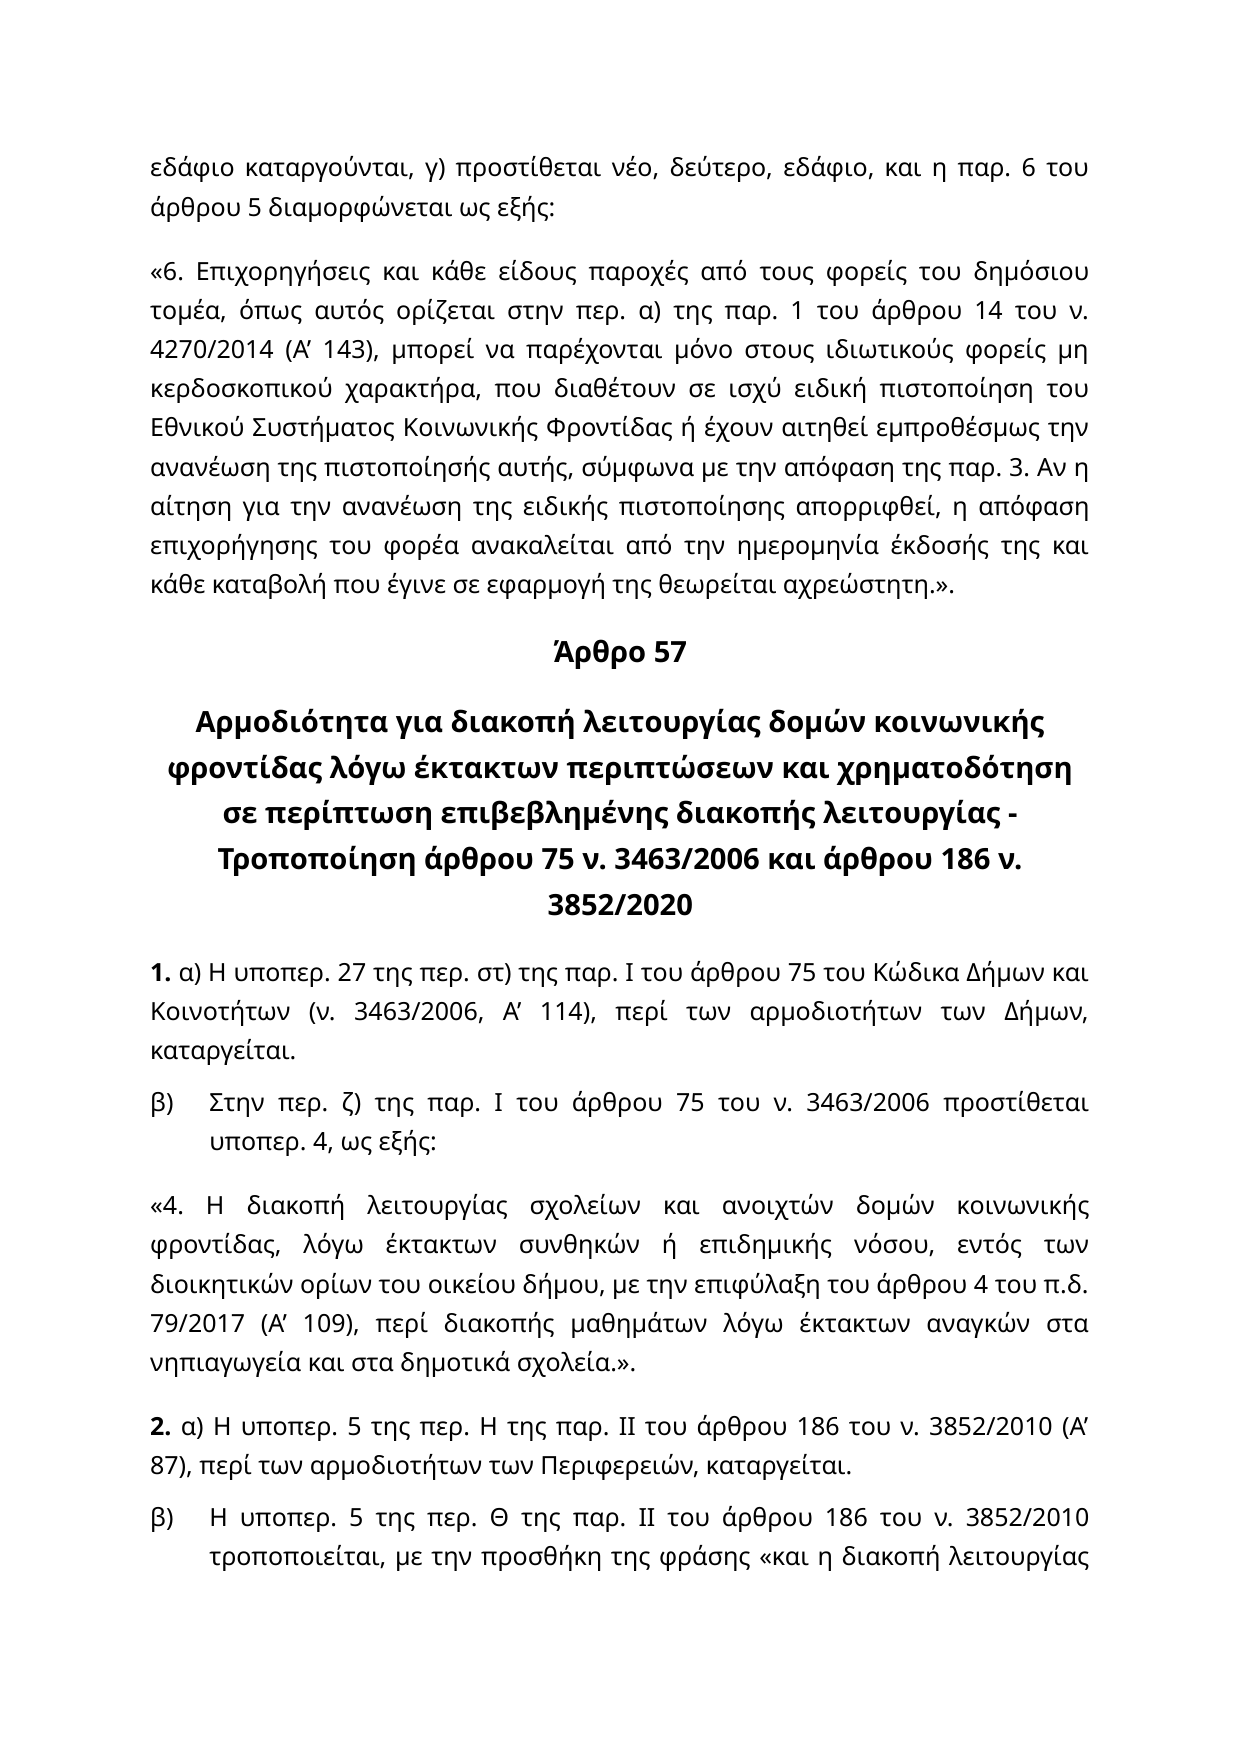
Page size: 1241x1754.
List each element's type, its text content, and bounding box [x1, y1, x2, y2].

text «4. Η διακοπή λειτουργίας σχολείων και ανοιχτών δομών κοινωνικής φροντίδας, λόγω έκτακτων συνθηκών ή επιδημικής νόσου, εντός των διοικητικών ορίων του οικείου δήμου, με την επιφύλαξη του άρθρου 4 του π.δ. 79/2017 (Α’ 109), περί διακοπής μαθημάτων λόγω έκτακτων αναγκών στα νηπιαγωγεία και στα δημοτικά σχολεία.». [150, 1188, 1090, 1379]
subtitle Άρθρο 57 [150, 631, 1090, 671]
text 2. α) Η υποπερ. 5 της περ. Η της παρ. ΙΙ του άρθρου 186 του ν. 3852/2010 (Α’ 87), περί των αρμοδιοτήτων των Περιφερειών, καταργείται. [150, 1409, 1090, 1482]
list β) Στην περ. ζ) της παρ. Ι του άρθρου 75 του ν. 3463/2006 προστίθεται υποπερ. 4, ως εξής: [150, 1084, 1090, 1158]
text «6. Επιχορηγήσεις και κάθε είδους παροχές από τους φορείς του δημόσιου τομέα, όπως αυτός ορίζεται στην περ. α) της παρ. 1 του άρθρου 14 του ν. 4270/2014 (Α’ 143), μπορεί να παρέχονται μόνο στους ιδιωτικούς φορείς μη κερδοσκοπικού χαρακτήρα, που διαθέτουν σε ισχύ ειδική πιστοποίηση του Εθνικού Συστήματος Κοινωνικής Φροντίδας ή έχουν αιτηθεί εμπροθέσμως την ανανέωση της πιστοποίησής αυτής, σύμφωνα με την απόφαση της παρ. 3. Αν η αίτηση για την ανανέωση της ειδικής πιστοποίησης απορριφθεί, η απόφαση επιχορήγησης του φορέα ανακαλείται από την ημερομηνία έκδοσής της και κάθε καταβολή που έγινε σε εφαρμογή της θεωρείται αχρεώστητη.». [150, 253, 1090, 601]
text 1. α) Η υποπερ. 27 της περ. στ) της παρ. Ι του άρθρου 75 του Κώδικα Δήμων και Κοινοτήτων (ν. 3463/2006, Α’ 114), περί των αρμοδιοτήτων των Δήμων, καταργείται. [150, 954, 1090, 1067]
list β) Η υποπερ. 5 της περ. Θ της παρ. ΙΙ του άρθρου 186 του ν. 3852/2010 τροποποιείται, με την προσθήκη της φράσης «και η διακοπή λειτουργίας [150, 1499, 1090, 1573]
text εδάφιο καταργούνται, γ) προστίθεται νέο, δεύτερο, εδάφιο, και η παρ. 6 του άρθρου 5 διαμορφώνεται ως εξής: [150, 150, 1090, 223]
subtitle Αρμοδιότητα για διακοπή λειτουργίας δομών κοινωνικής φροντίδας λόγω έκτακτων περιπτώσεων και χρηματοδότηση σε περίπτωση επιβεβλημένης διακοπής λειτουργίας - Τροποποίηση άρθρου 75 ν. 3463/2006 και άρθρου 186 ν. 3852/2020 [150, 701, 1090, 924]
